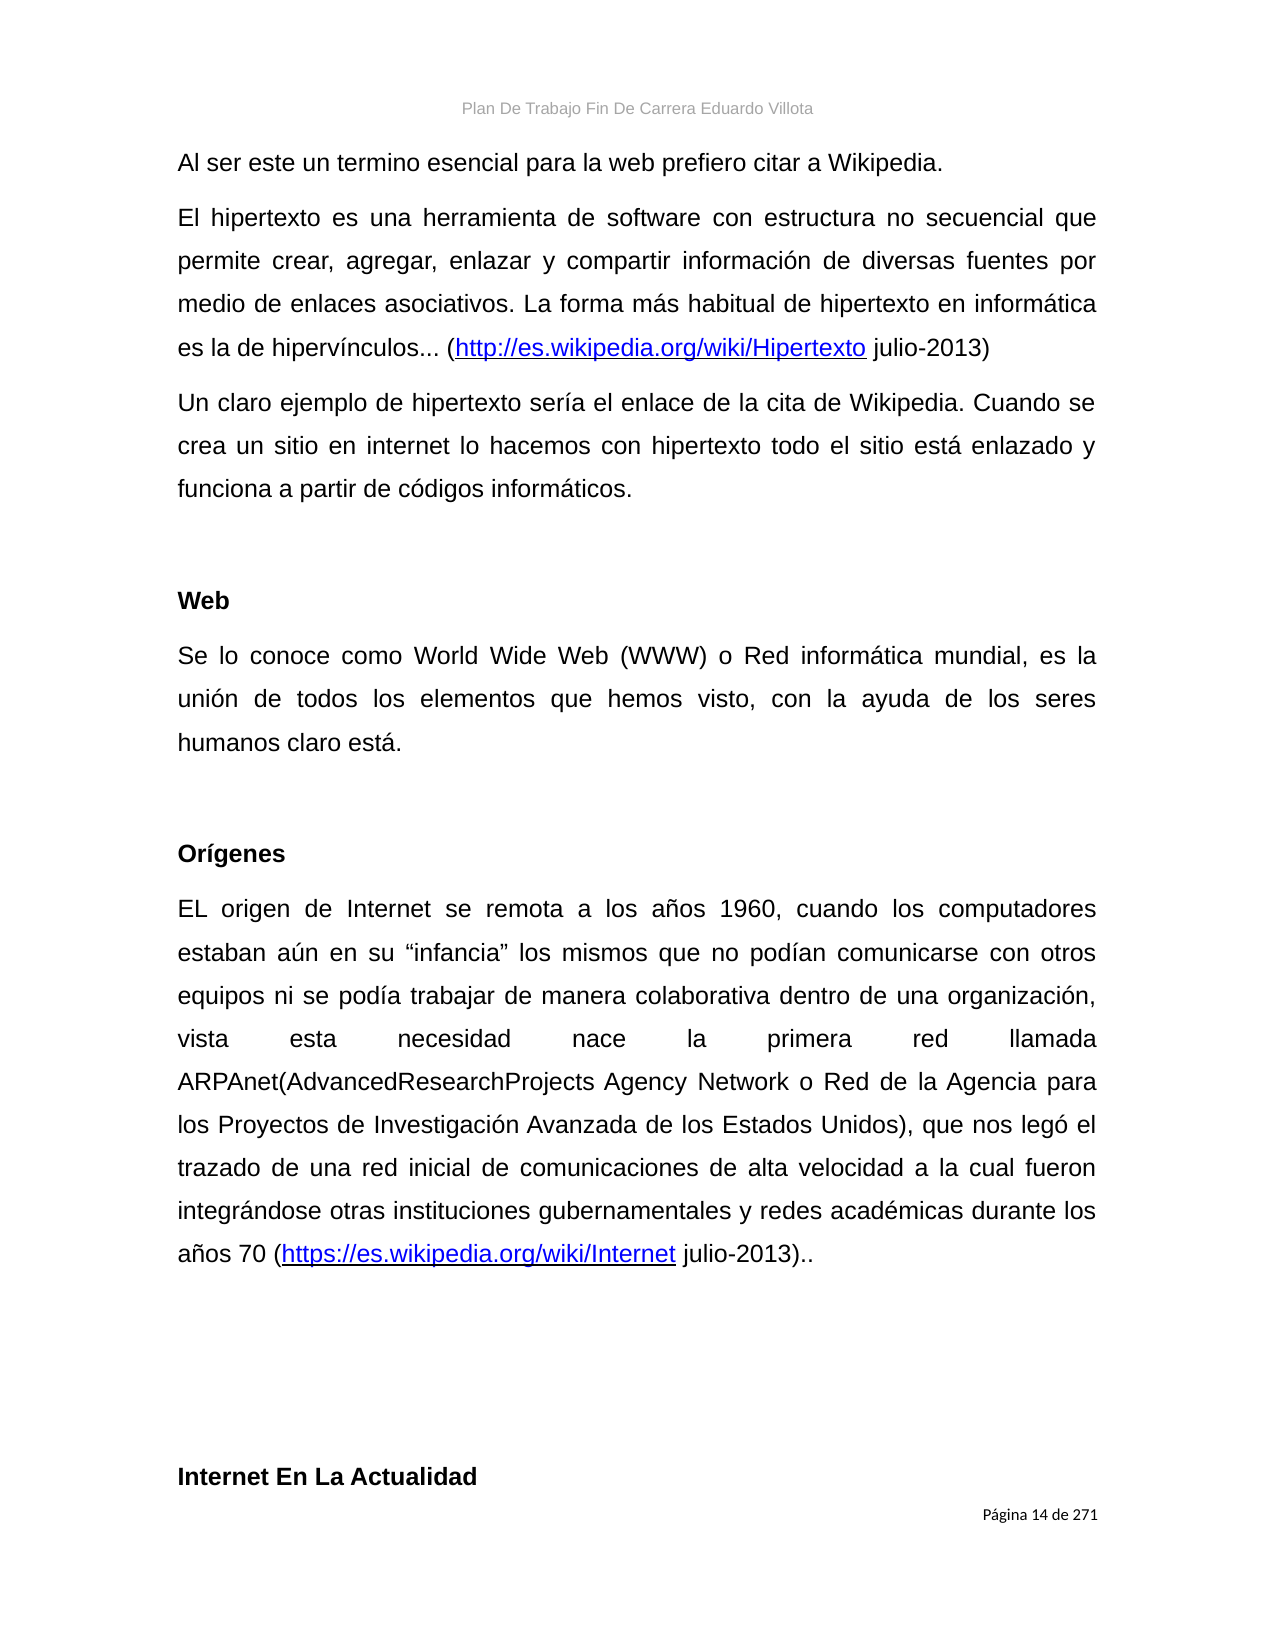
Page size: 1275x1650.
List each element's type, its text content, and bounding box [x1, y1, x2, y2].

text Web [177, 586, 1098, 614]
text El hipertexto es una herramienta de software con estructura no secuencial que permite crear, agregar, enlazar y compartir información de diversas fuentes por medio de enlaces asociativos. La forma más habitual de hipertexto en informática es la de hipervínculos... (http://es.wikipedia.org/wiki/Hipertexto julio-2013) [177, 203, 1098, 361]
text Al ser este un termino esencial para la web prefiero citar a Wikipedia. [177, 148, 1098, 176]
text Orígenes [177, 839, 1098, 868]
text Un claro ejemplo de hipertexto sería el enlace de la cita de Wikipedia. Cuando se crea un sitio en internet lo hacemos con hipertexto todo el sitio está enlazado y funciona a partir de códigos informáticos. [177, 388, 1098, 503]
text EL origen de Internet se remota a los años 1960, cuando los computadores estaban aún en su “infancia” los mismos que no podían comunicarse con otros equipos ni se podía trabajar de manera colaborativa dentro de una organización, vista esta necesidad nace la primera red llamada ARPAnet(AdvancedResearchProjects Agency Network o Red de la Agencia para los Proyectos de Investigación Avanzada de los Estados Unidos), que nos legó el trazado de una red inicial de comunicaciones de alta velocidad a la cual fueron integrándose otras instituciones gubernamentales y redes académicas durante los años 70 (https://es.wikipedia.org/wiki/Internet julio-2013).. [177, 894, 1098, 1268]
text Internet En La Actualidad [177, 1462, 1098, 1491]
text Se lo conoce como World Wide Web (WWW) o Red informática mundial, es la unión de todos los elementos que hemos visto, con la ayuda de los seres humanos claro está. [177, 641, 1098, 756]
